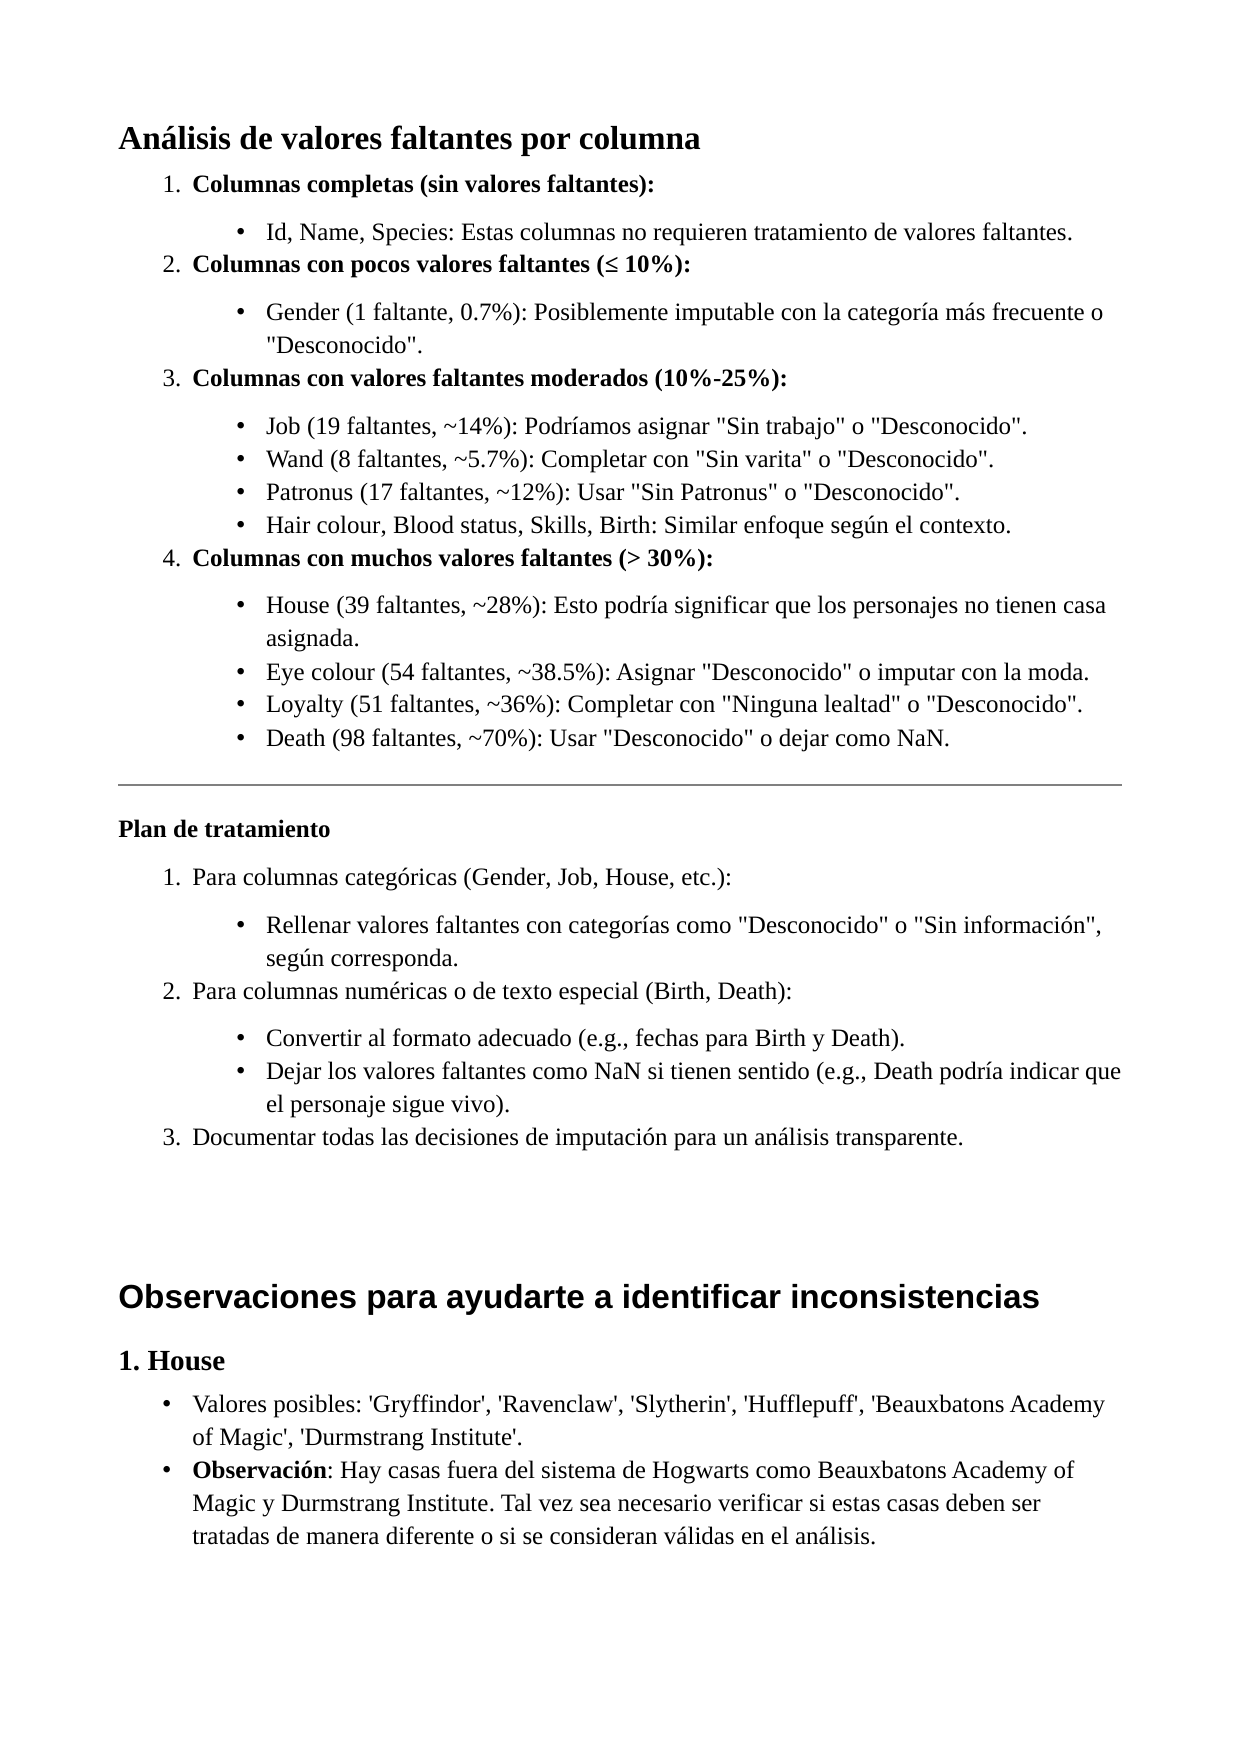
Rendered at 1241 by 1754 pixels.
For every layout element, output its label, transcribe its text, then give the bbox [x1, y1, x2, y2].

list Observación: Hay casas fuera del sistema de Hogwarts como Beauxbatons Academy of Magic y Durmstrang Institute. Tal vez sea necesario verificar si estas casas deben ser tratadas de manera diferente o si se consideran válidas en el análisis. [162, 1455, 1122, 1549]
list Rellenar valores faltantes con categorías como "Desconocido" o "Sin información", según corresponda. [236, 910, 1122, 971]
list Dejar los valores faltantes como NaN si tienen sentido (e.g., Death podría indicar que el personaje sigue vivo). [236, 1056, 1122, 1118]
subtitle Observaciones para ayudarte a identificar inconsistencias [118, 1277, 1122, 1316]
list Id, Name, Species: Estas columnas no requieren tratamiento de valores faltantes. [236, 217, 1122, 245]
list Columnas con muchos valores faltantes (> 30%): [162, 543, 1122, 572]
subtitle 1. House [118, 1343, 1122, 1376]
list Death (98 faltantes, ~70%): Usar "Desconocido" o dejar como NaN. [236, 723, 1122, 751]
list Hair colour, Blood status, Skills, Birth: Similar enfoque según el contexto. [236, 510, 1122, 539]
list Loyalty (51 faltantes, ~36%): Completar con "Ninguna lealtad" o "Desconocido". [236, 689, 1122, 718]
list Valores posibles: 'Gryffindor', 'Ravenclaw', 'Slytherin', 'Hufflepuff', 'Beauxbatons Academy of Magic', 'Durmstrang Institute'. [162, 1389, 1122, 1450]
list Columnas completas (sin valores faltantes): [162, 169, 1122, 198]
list Convertir al formato adecuado (e.g., fechas para Birth y Death). [236, 1023, 1122, 1052]
list Columnas con valores faltantes moderados (10%-25%): [162, 363, 1122, 392]
list Para columnas numéricas o de texto especial (Birth, Death): [162, 976, 1122, 1004]
list Columnas con pocos valores faltantes (≤ 10%): [162, 249, 1122, 278]
list Wand (8 faltantes, ~5.7%): Completar con "Sin varita" o "Desconocido". [236, 444, 1122, 473]
list Patronus (17 faltantes, ~12%): Usar "Sin Patronus" o "Desconocido". [236, 477, 1122, 506]
list Job (19 faltantes, ~14%): Podríamos asignar "Sin trabajo" o "Desconocido". [236, 411, 1122, 439]
text Plan de tratamiento [118, 814, 1122, 843]
list House (39 faltantes, ~28%): Esto podría significar que los personajes no tienen casa asignada. [236, 591, 1122, 652]
list Documentar todas las decisiones de imputación para un análisis transparente. [162, 1122, 1122, 1151]
subtitle Análisis de valores faltantes por columna [118, 118, 1122, 156]
list Para columnas categóricas (Gender, Job, House, etc.): [162, 862, 1122, 891]
list Gender (1 faltante, 0.7%): Posiblemente imputable con la categoría más frecuente o "Desconocido". [236, 297, 1122, 359]
list Eye colour (54 faltantes, ~38.5%): Asignar "Desconocido" o imputar con la moda. [236, 657, 1122, 685]
